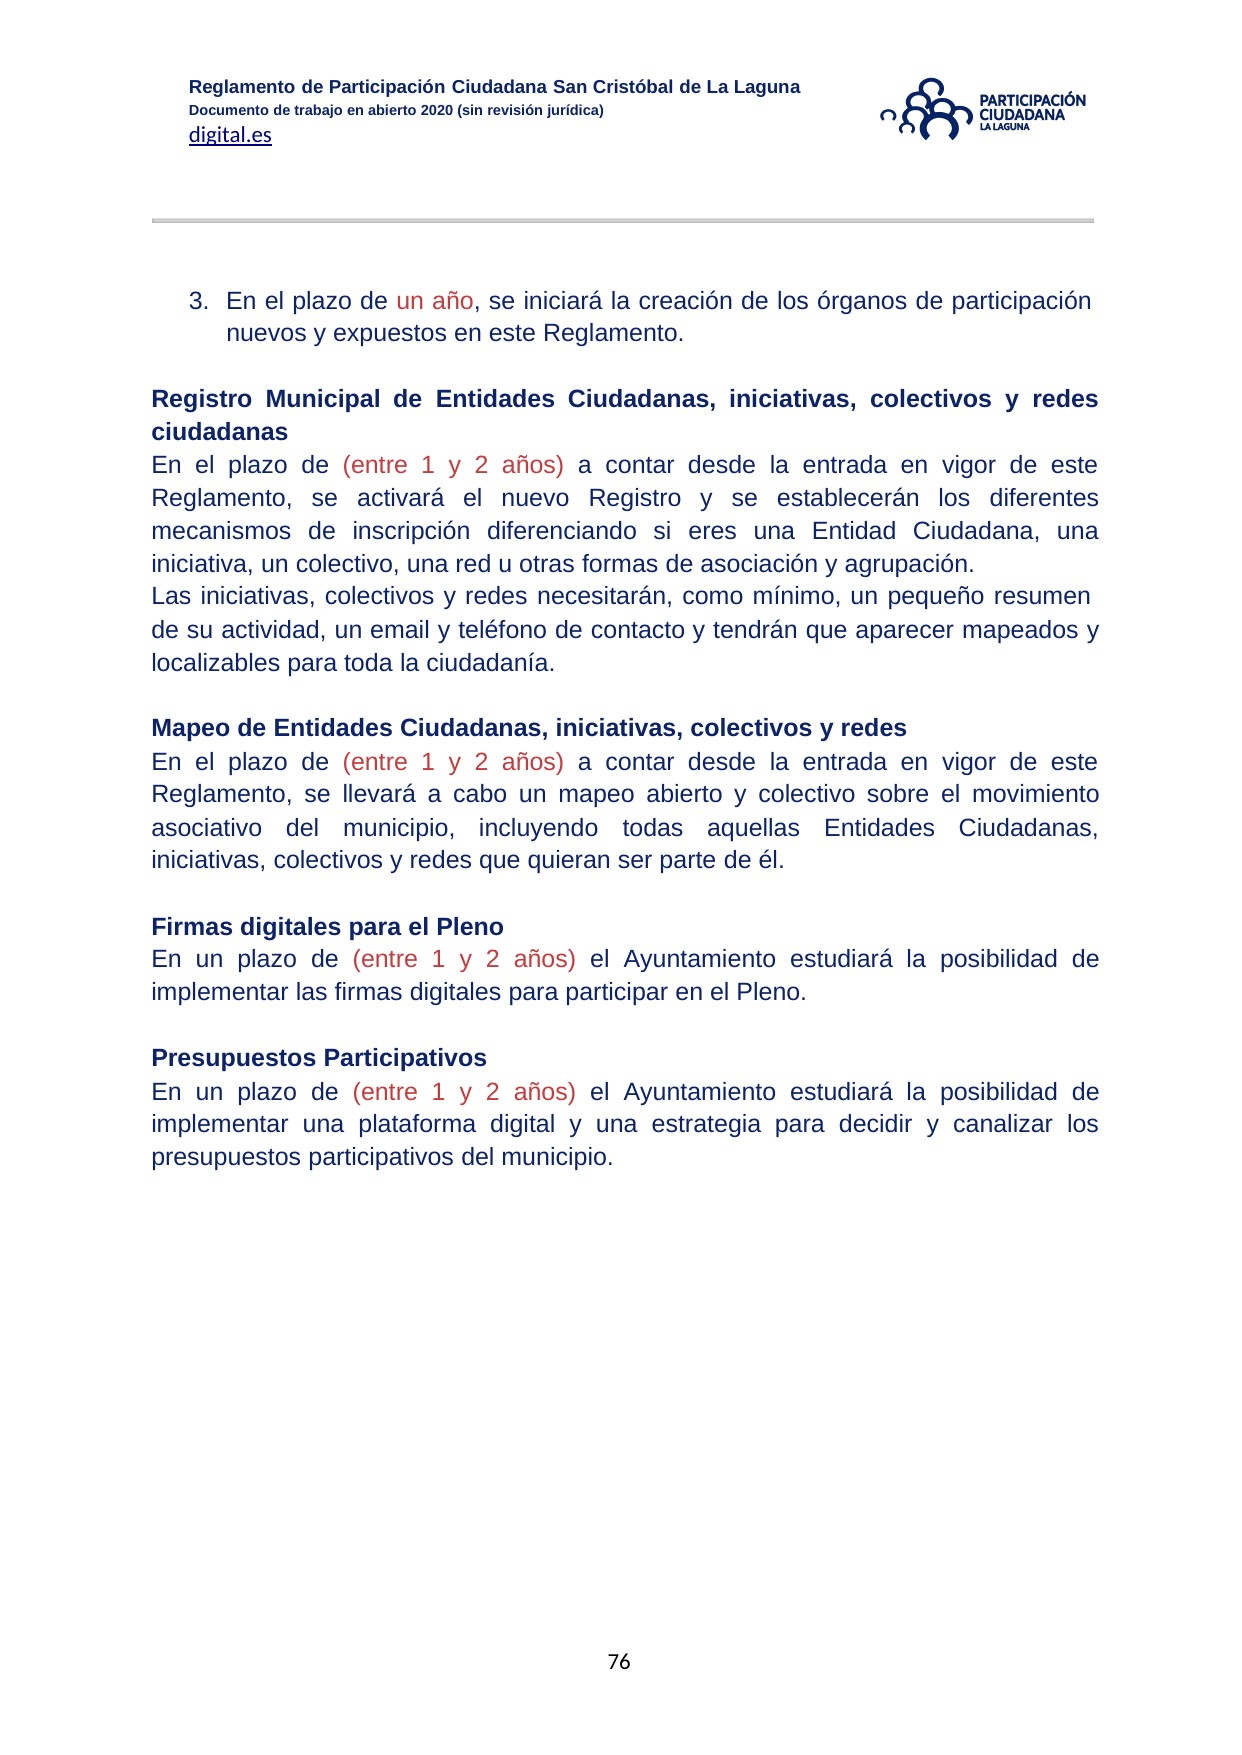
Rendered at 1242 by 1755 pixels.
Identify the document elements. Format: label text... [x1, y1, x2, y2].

text En el plazo de (entre 1 y 2 años) a contar desde la entrada en vigor de este Reglamento, se activará el nuevo Registro y se establecerán los diferentes mecanismos de inscripción diferenciando si eres una Entidad Ciudadana, una iniciativa, un colectivo, una red u otras formas de asociación y agrupación. [151, 450, 1099, 578]
text En un plazo de (entre 1 y 2 años) el Ayuntamiento estudiará la posibilidad de implementar las firmas digitales para participar en el Pleno. [151, 944, 1099, 1006]
text Las iniciativas, colectivos y redes necesitarán, como mínimo, un pequeño resumen [151, 582, 1099, 611]
text Presupuestos Participativos [151, 1043, 494, 1072]
text Firmas digitales para el Pleno [151, 911, 511, 940]
text 3. En el plazo de un año, se iniciará la creación de los órganos de participación nuevos y expuestos en este Reglamento. [188, 286, 1099, 347]
text Registro Municipal de Entidades Ciudadanas, iniciativas, colectivos y redes ciudadanas [151, 384, 1099, 446]
text En el plazo de (entre 1 y 2 años) a contar desde la entrada en vigor de este Reglamento, se llevará a cabo un mapeo abierto y colectivo sobre el movimiento asociativo del municipio, incluyendo todas aquellas Entidades Ciudadanas, iniciativas, colectivos y redes que quieran ser parte de él. [151, 746, 1099, 874]
text En un plazo de (entre 1 y 2 años) el Ayuntamiento estudiará la posibilidad de implementar una plataforma digital y una estrategia para decidir y canalizar los presupuestos participativos del municipio. [151, 1076, 1099, 1171]
text de su actividad, un email y teléfono de contacto y tendrán que aparecer mapeados y localizables para toda la ciudadanía. [151, 615, 1099, 676]
text Mapeo de Entidades Ciudadanas, iniciativas, colectivos y redes [151, 713, 914, 742]
